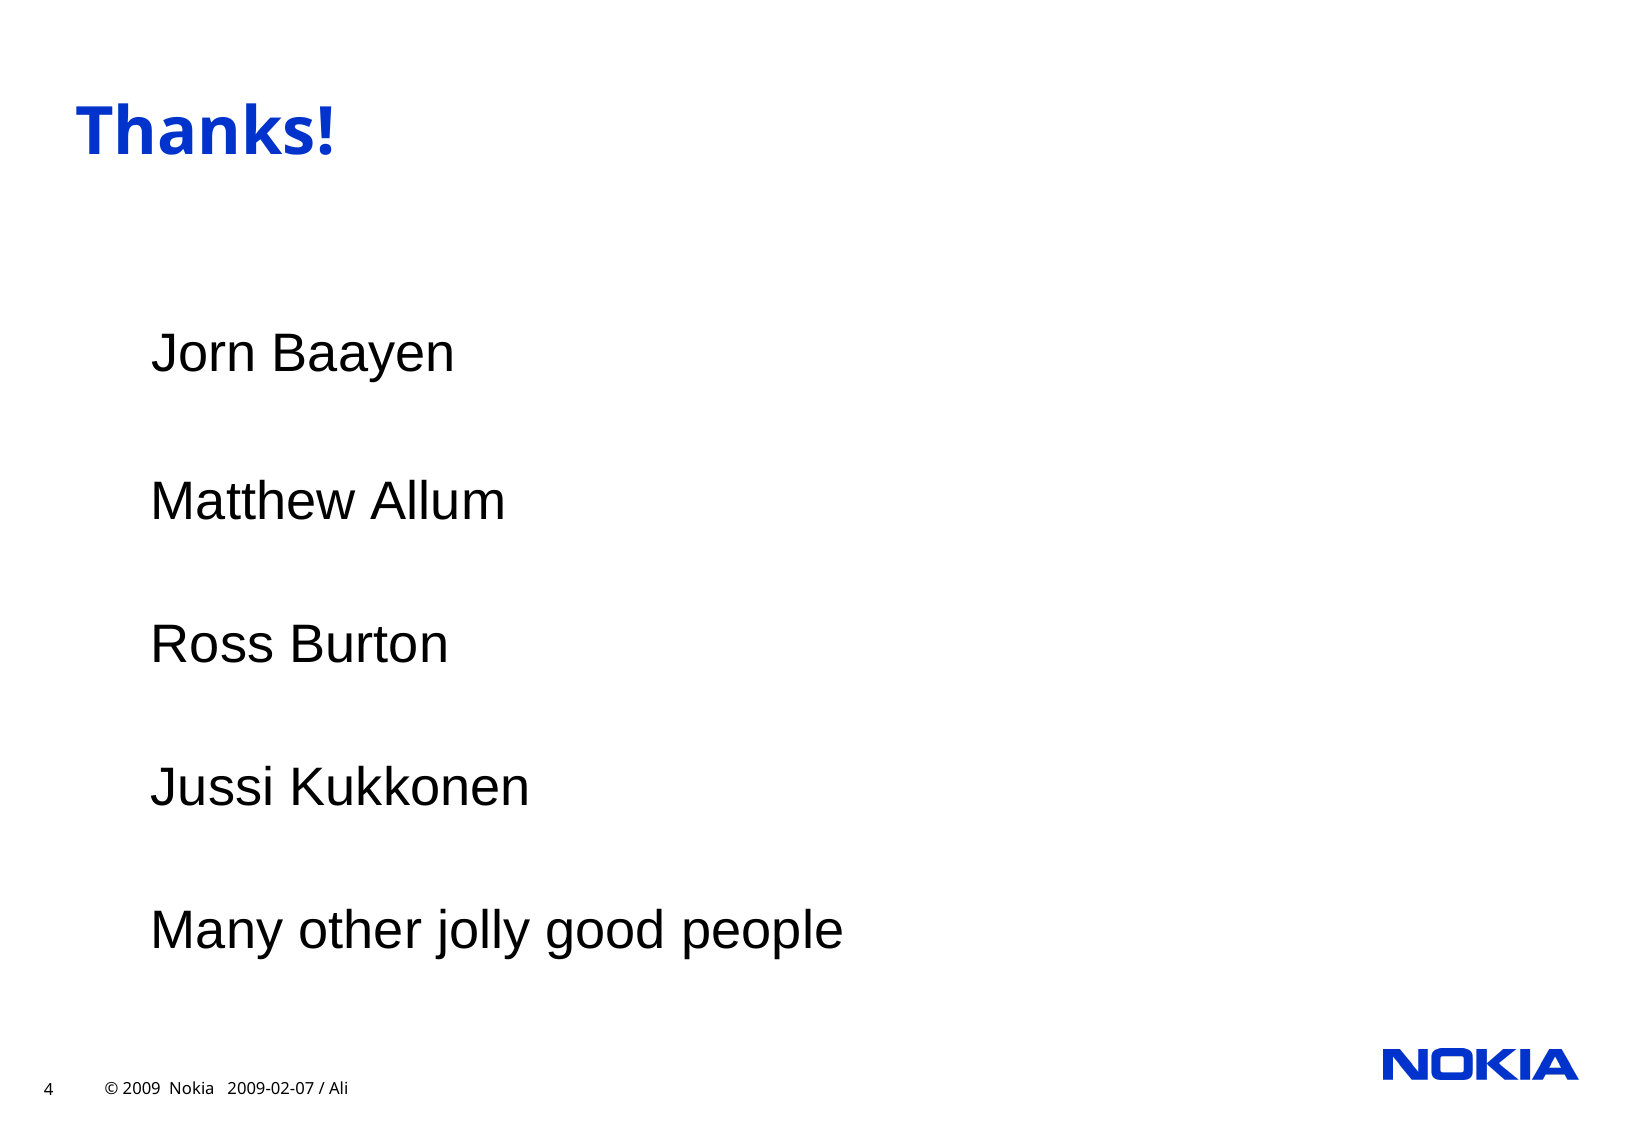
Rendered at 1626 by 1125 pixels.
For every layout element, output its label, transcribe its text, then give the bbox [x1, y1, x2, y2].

title Thanks! [75, 32, 1488, 225]
text_box Jorn Baayen Matthew Allum Ross Burton Jussi Kukkonen Many other jolly good people [135, 214, 1313, 976]
picture [1383, 1048, 1579, 1080]
